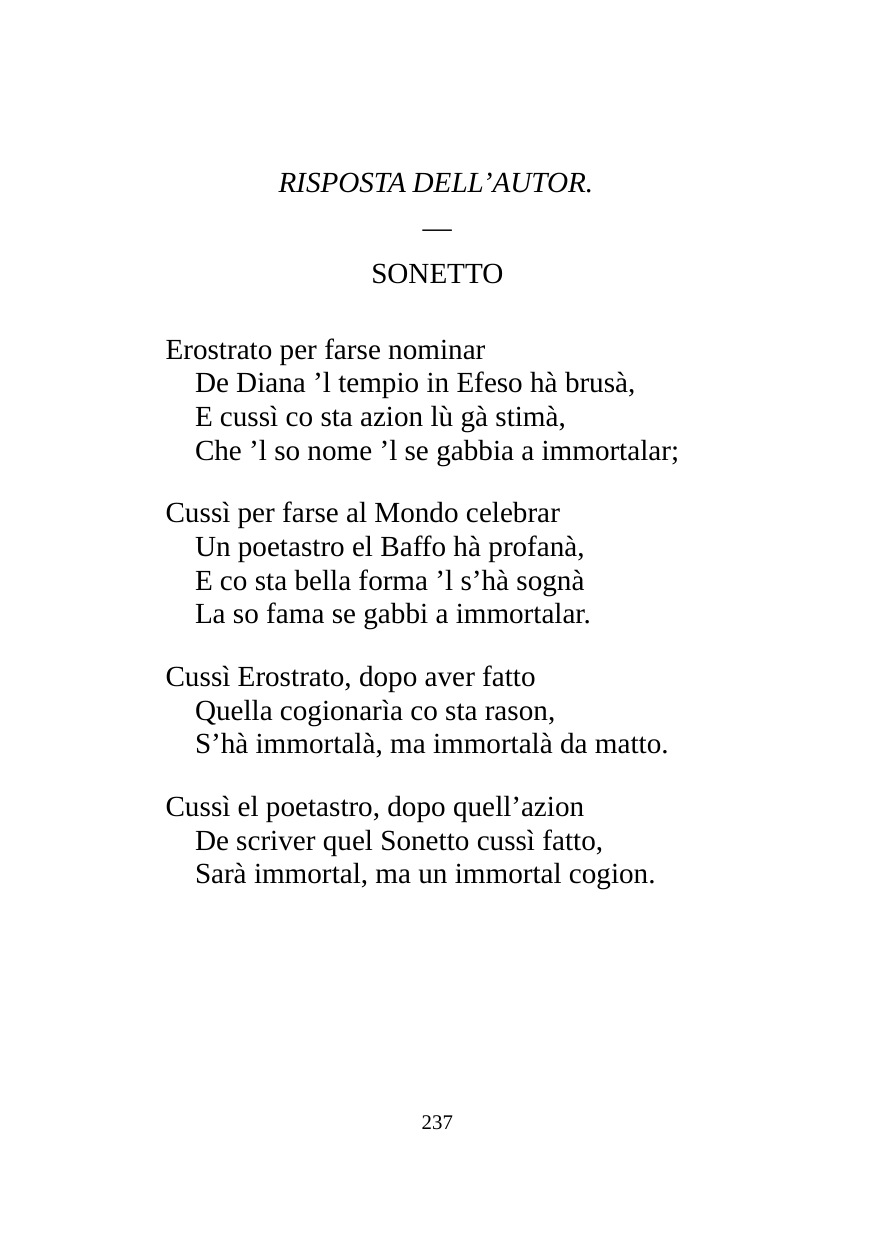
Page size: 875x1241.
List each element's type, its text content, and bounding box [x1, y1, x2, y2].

text Cussì Erostrato, dopo aver fatto Quella cogionarìa co sta rason, S’hà immortalà, ma immortalà da matto. [165, 659, 768, 760]
text Cussì per farse al Mondo celebrar Un poetastro el Baffo hà profanà, E co sta bella forma ’l s’hà sognà La so fama se gabbi a immortalar. [165, 496, 768, 630]
text SONETTO [106, 257, 768, 290]
text — [106, 211, 768, 244]
text Erostrato per farse nominar De Diana ’l tempio in Efeso hà brusà, E cussì co sta azion lù gà stimà, Che ’l so nome ’l se gabbia a immortalar; [165, 332, 768, 466]
subtitle RISPOSTA DELL’AUTOR. [106, 165, 768, 199]
text Cussì el poetastro, dopo quell’azion De scriver quel Sonetto cussì fatto, Sarà immortal, ma un immortal cogion. [165, 789, 768, 890]
